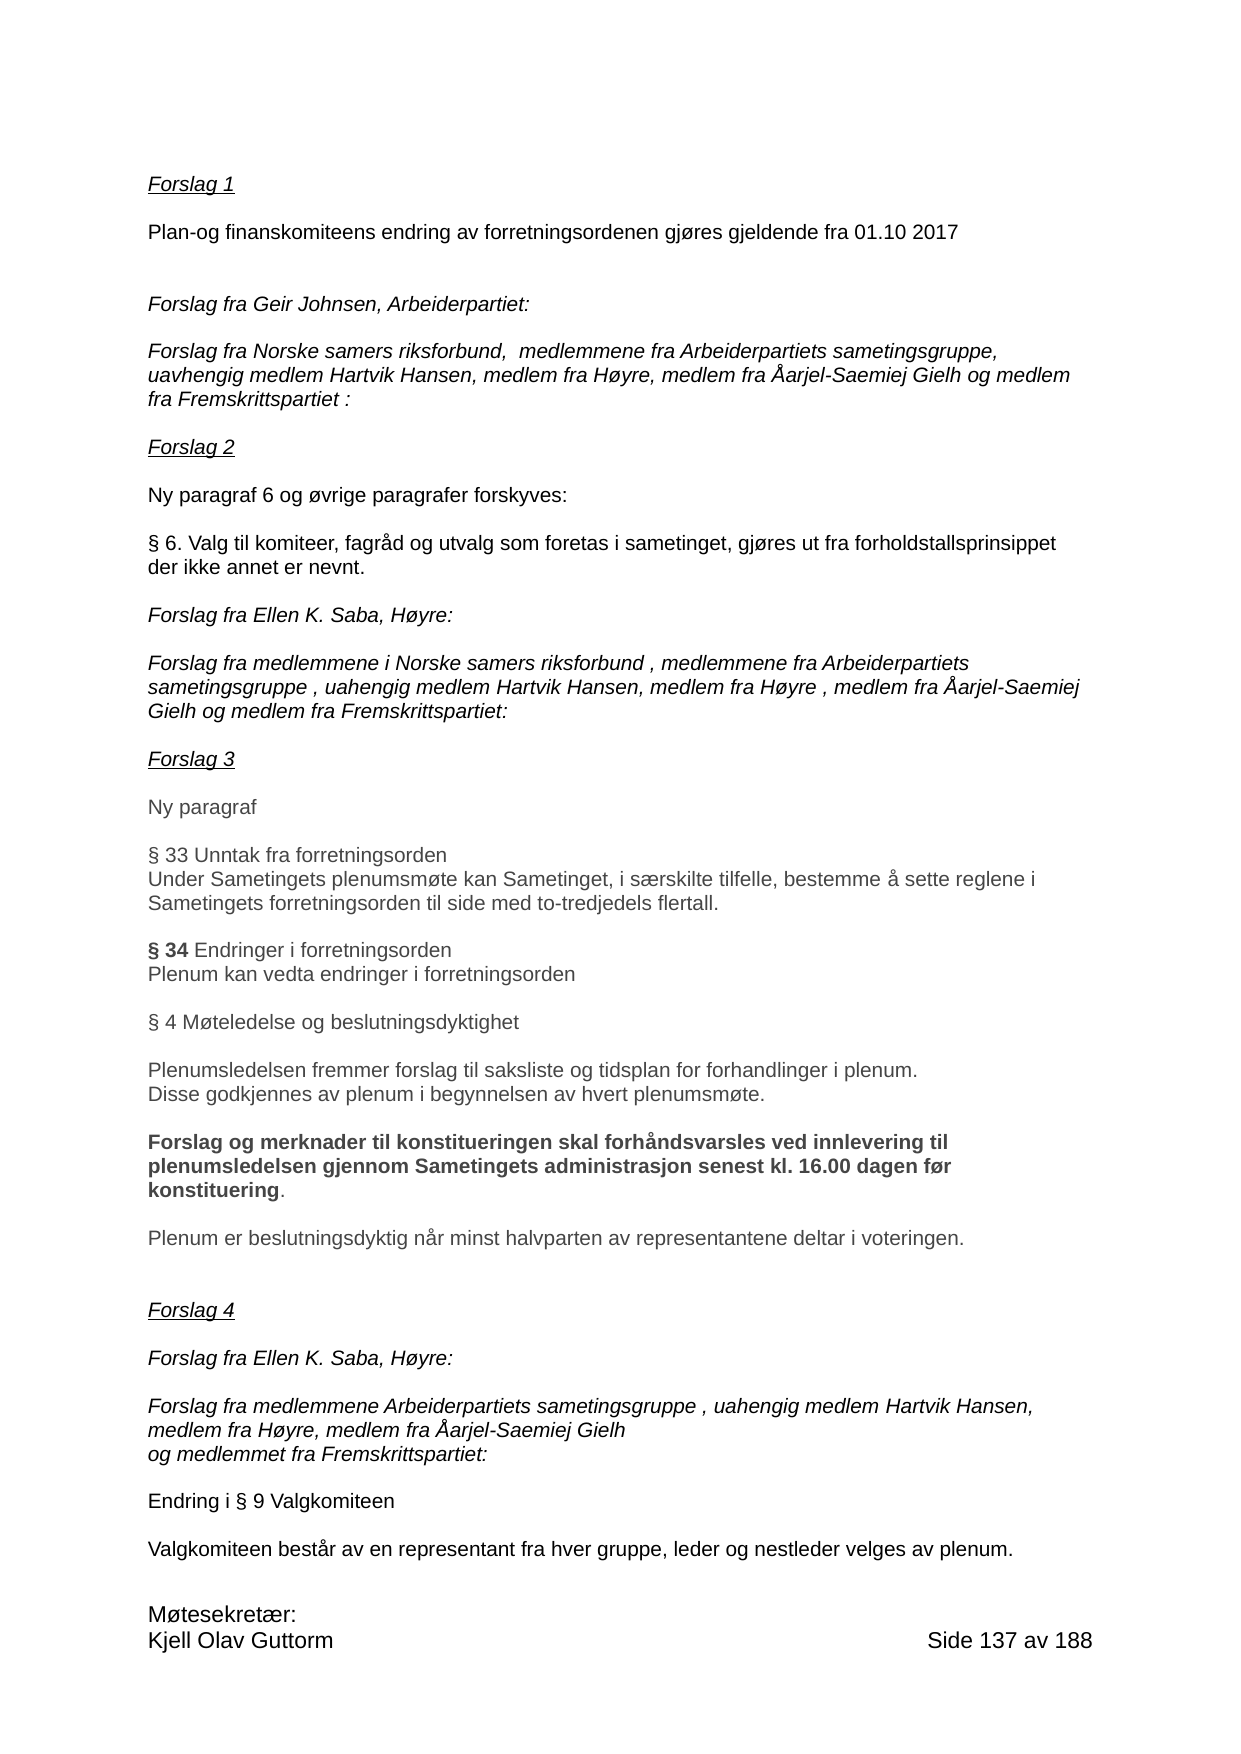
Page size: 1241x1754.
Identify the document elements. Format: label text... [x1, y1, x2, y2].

table_header Forslag 1 Plan-og finanskomiteens endring av forretningsordenen gjøres gjeldende fra 01.10 2017 Forslag fra Geir Johnsen, Arbeiderpartiet: Forslag fra Norske samers riksforbund, medlemmene fra Arbeiderpartiets sametingsgruppe, uavhengig medlem Hartvik Hansen, medlem fra Høyre, medlem fra Åarjel-Saemiej Gielh og medlem fra Fremskrittspartiet : Forslag 2 Ny paragraf 6 og øvrige paragrafer forskyves: § 6. Valg til komiteer, fagråd og utvalg som foretas i sametinget, gjøres ut fra forholdstallsprinsippet der ikke annet er nevnt. Forslag fra Ellen K. Saba, Høyre: Forslag fra medlemmene i Norske samers riksforbund , medlemmene fra Arbeiderpartiets sametingsgruppe , uahengig medlem Hartvik Hansen, medlem fra Høyre , medlem fra Åarjel-Saemiej Gielh og medlem fra Fremskrittspartiet: Forslag 3 Ny paragraf § 33 Unntak fra forretningsorden Under Sametingets plenumsmøte kan Sametinget, i særskilte tilfelle, bestemme å sette reglene i Sametingets forretningsorden til side med to-tredjedels flertall. § 34 Endringer i forretningsorden Plenum kan vedta endringer i forretningsorden § 4 Møteledelse og beslutningsdyktighet Plenumsledelsen fremmer forslag til saksliste og tidsplan for forhandlinger i plenum. Disse godkjennes av plenum i begynnelsen av hvert plenumsmøte. Forslag og merknader til konstitueringen skal forhåndsvarsles ved innlevering til plenumsledelsen gjennom Sametingets administrasjon senest kl. 16.00 dagen før konstituering. Plenum er beslutningsdyktig når minst halvparten av representantene deltar i voteringen. Forslag 4 Forslag fra Ellen K. Saba, Høyre: Forslag fra medlemmene Arbeiderpartiets sametingsgruppe , uahengig medlem Hartvik Hansen, medlem fra Høyre, medlem fra Åarjel-Saemiej Gielh og medlemmet fra Fremskrittspartiet: Endring i § 9 Valgkomiteen Valgkomiteen består av en representant fra hver gruppe, leder og nestleder velges av plenum. [136, 148, 1104, 1585]
